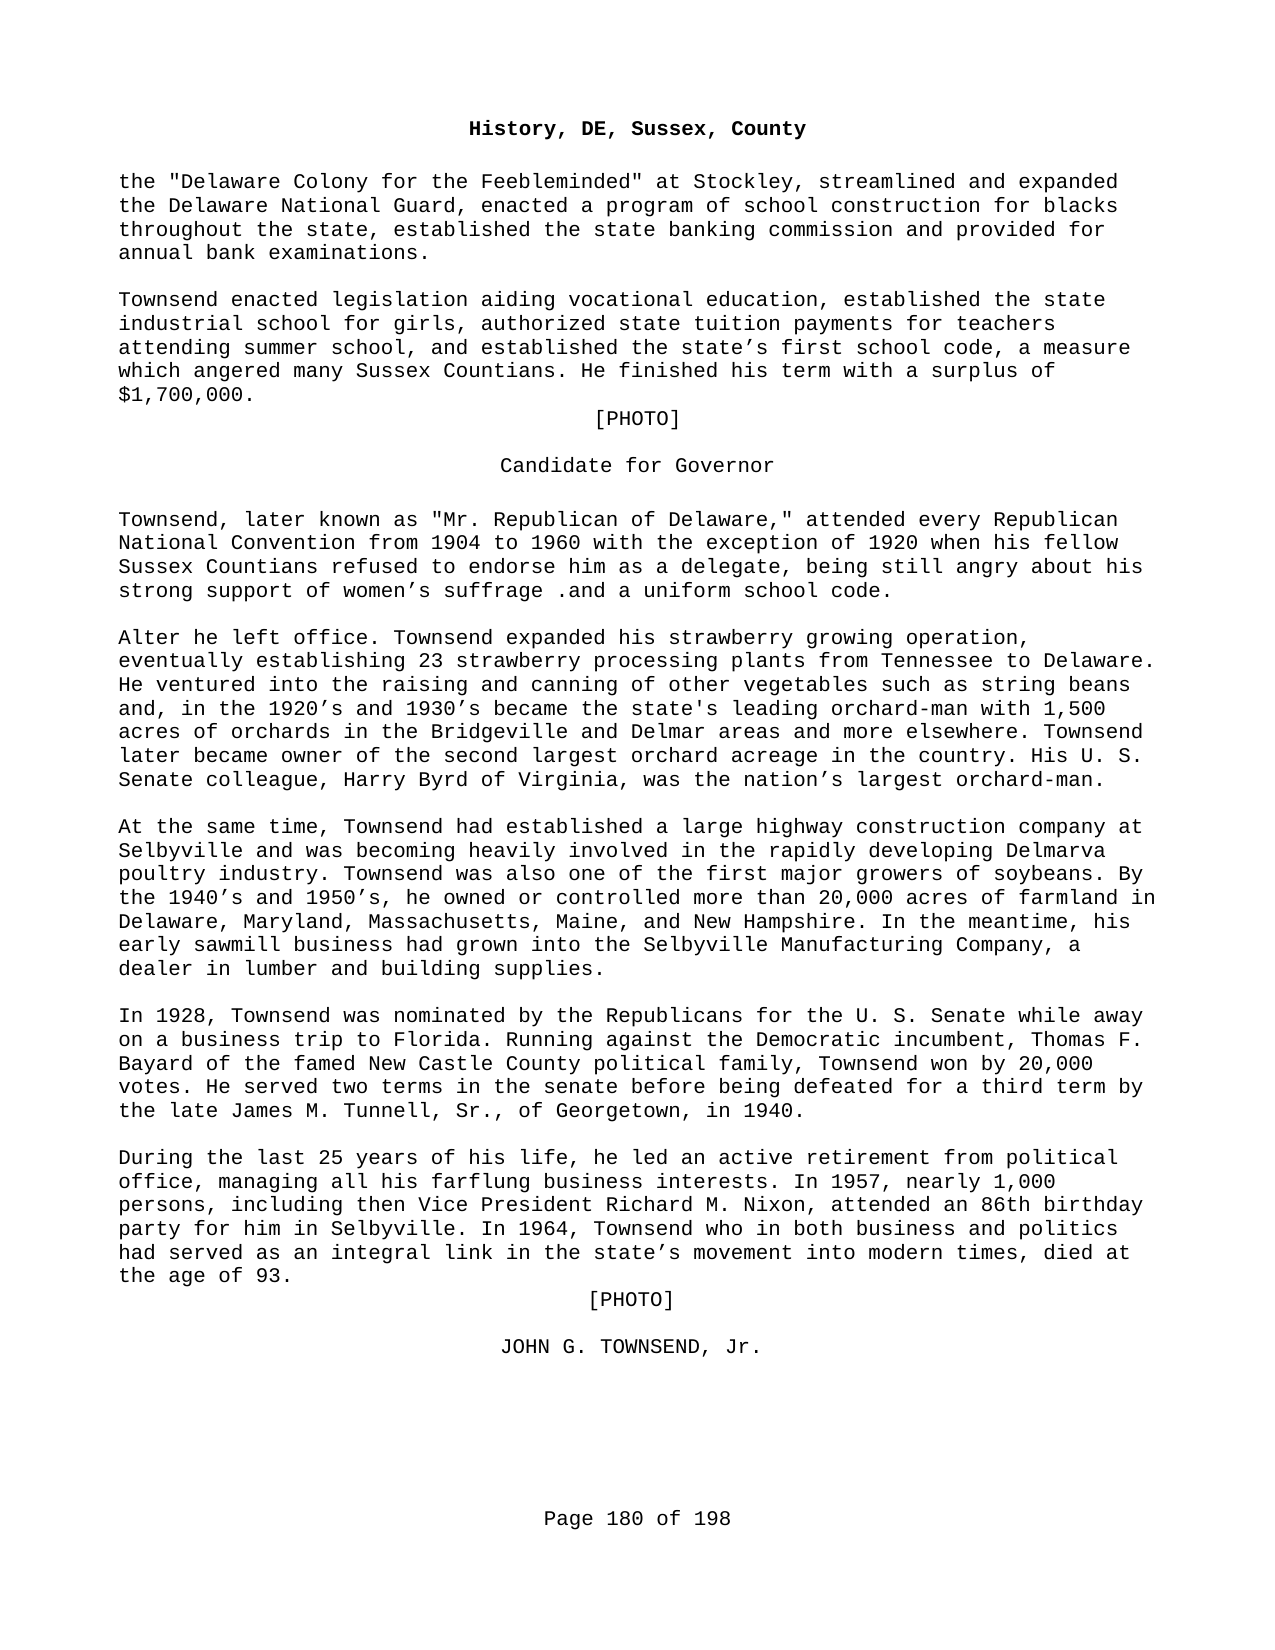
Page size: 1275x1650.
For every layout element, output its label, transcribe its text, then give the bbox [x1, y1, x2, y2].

text Candidate for Governor [177, 455, 1098, 479]
text the "Delaware Colony for the Feebleminded" at Stockley, streamlined and expanded the Delaware National Guard, enacted a program of school construction for blacks throughout the state, established the state banking commission and provided for annual bank examinations. [118, 171, 1157, 266]
text In 1928, Townsend was nominated by the Republicans for the U. S. Senate while away on a business trip to Florida. Running against the Democratic incumbent, Thomas F. Bayard of the famed New Castle County political family, Townsend won by 20,000 votes. He served two terms in the senate before being defeated for a third term by the late James M. Tunnell, Sr., of Georgetown, in 1940. [118, 1005, 1157, 1123]
text Townsend, later known as "Mr. Republican of Delaware," attended every Republican National Convention from 1904 to 1960 with the exception of 1920 when his fellow Sussex Countians refused to endorse him as a delegate, being still angry about his strong support of women’s suffrage .and a uniform school code. [118, 509, 1157, 603]
text [PHOTO] [177, 1289, 1098, 1313]
text During the last 25 years of his life, he led an active retirement from political office, managing all his farflung business interests. In 1957, nearly 1,000 persons, including then Vice President Richard M. Nixon, attended an 86th birthday party for him in Selbyville. In 1964, Townsend who in both business and politics had served as an integral link in the state’s movement into modern times, died at the age of 93. [118, 1147, 1157, 1289]
text Alter he left office. Townsend expanded his strawberry growing operation, eventually establishing 23 strawberry processing plants from Tennessee to Delaware. He ventured into the raising and canning of other vegetables such as string beans and, in the 1920’s and 1930’s became the state's leading orchard-man with 1,500 acres of orchards in the Bridgeville and Delmar areas and more elsewhere. Townsend later became owner of the second largest orchard acreage in the country. His U. S. Senate colleague, Harry Byrd of Virginia, was the nation’s largest orchard-man. [118, 627, 1157, 792]
text [PHOTO] [177, 408, 1098, 431]
text At the same time, Townsend had established a large highway construction company at Selbyville and was becoming heavily involved in the rapidly developing Delmarva poultry industry. Townsend was also one of the first major growers of soybeans. By the 1940’s and 1950’s, he owned or controlled more than 20,000 acres of farmland in Delaware, Maryland, Massachusetts, Maine, and New Hampshire. In the meantime, his early sawmill business had grown into the Selbyville Manufacturing Company, a dealer in lumber and building supplies. [118, 816, 1157, 982]
text JOHN G. TOWNSEND, Jr. [177, 1336, 1098, 1360]
text Townsend enacted legislation aiding vocational education, established the state industrial school for girls, authorized state tuition payments for teachers attending summer school, and established the state’s first school code, a measure which angered many Sussex Countians. He finished his term with a surplus of $1,700,000. [118, 289, 1157, 408]
